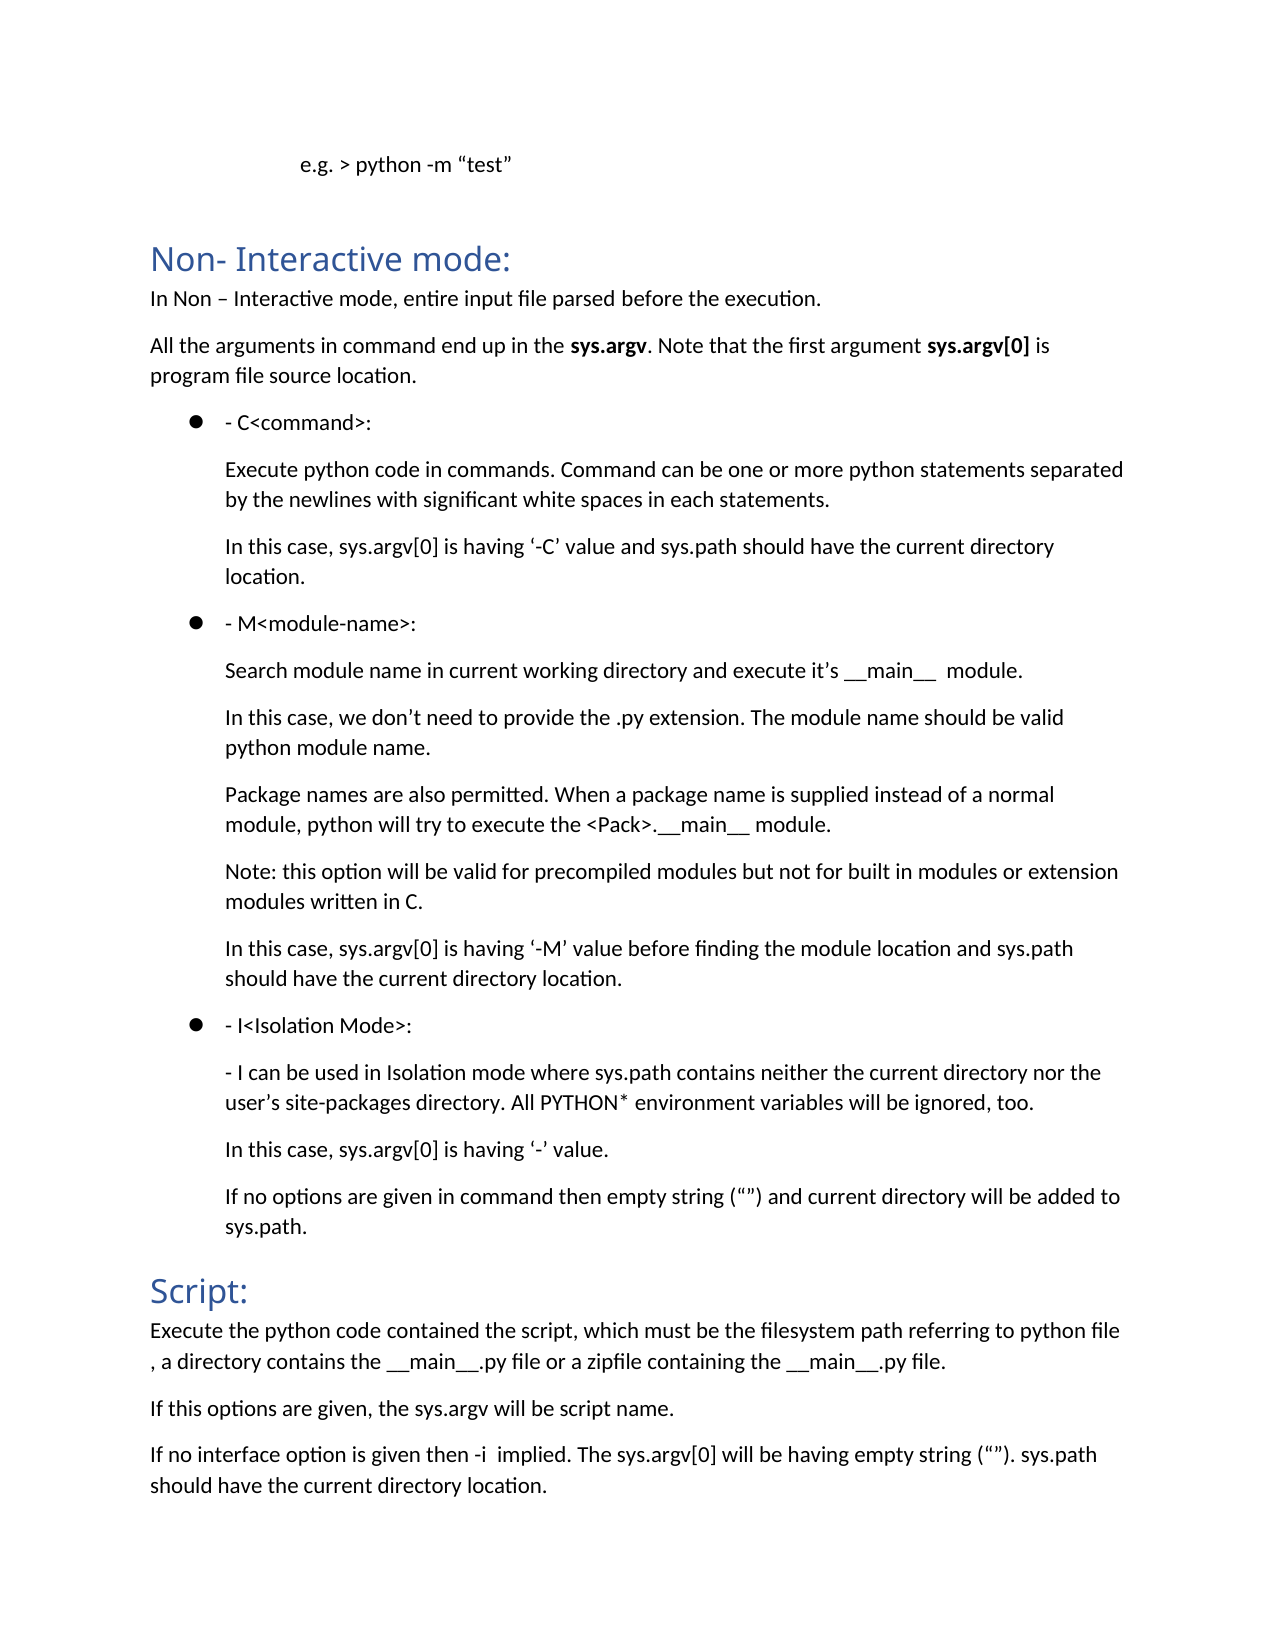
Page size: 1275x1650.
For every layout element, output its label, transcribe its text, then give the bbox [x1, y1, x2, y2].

text In Non – Interactive mode, entire input file parsed before the execution. [150, 284, 1125, 312]
text If no interface option is given then -i implied. The sys.argv[0] will be having empty string (“”). sys.path should have the current directory location. [150, 1441, 1125, 1499]
text If this options are given, the sys.argv will be script name. [150, 1394, 1125, 1422]
text - I can be used in Isolation mode where sys.path contains neither the current directory nor the user’s site-packages directory. All PYTHON* environment variables will be ignored, too. [225, 1058, 1125, 1117]
text In this case, sys.argv[0] is having ‘-M’ value before finding the module location and sys.path should have the current directory location. [225, 934, 1125, 993]
text Note: this option will be valid for precompiled modules but not for built in modules or extension modules written in C. [225, 857, 1125, 916]
text If no options are given in command then empty string (“”) and current directory will be added to sys.path. [225, 1182, 1125, 1241]
text Execute python code in commands. Command can be one or more python statements separated by the newlines with significant white spaces in each statements. [225, 455, 1125, 513]
list - M<module-name>: [187, 609, 1125, 637]
text In this case, sys.argv[0] is having ‘-’ value. [225, 1135, 1125, 1163]
text Search module name in current working directory and execute it’s __main__ module. [225, 656, 1125, 684]
text Execute the python code contained the script, which must be the filesystem path referring to python file , a directory contains the __main__.py file or a zipfile containing the __main__.py file. [150, 1317, 1125, 1375]
text In this case, sys.argv[0] is having ‘-C’ value and sys.path should have the current directory location. [225, 532, 1125, 591]
list - I<Isolation Mode>: [187, 1011, 1125, 1039]
list - C<command>: [187, 408, 1125, 436]
list e.g. > python -m “test” [300, 150, 1125, 178]
text In this case, we don’t need to provide the .py extension. The module name should be valid python module name. [225, 703, 1125, 761]
text All the arguments in command end up in the sys.argv. Note that the first argument sys.argv[0] is program file source location. [150, 331, 1125, 389]
subtitle Script: [150, 1268, 1125, 1313]
subtitle Non- Interactive mode: [150, 235, 1125, 281]
text Package names are also permitted. When a package name is supplied instead of a normal module, python will try to execute the <Pack>.__main__ module. [225, 780, 1125, 838]
